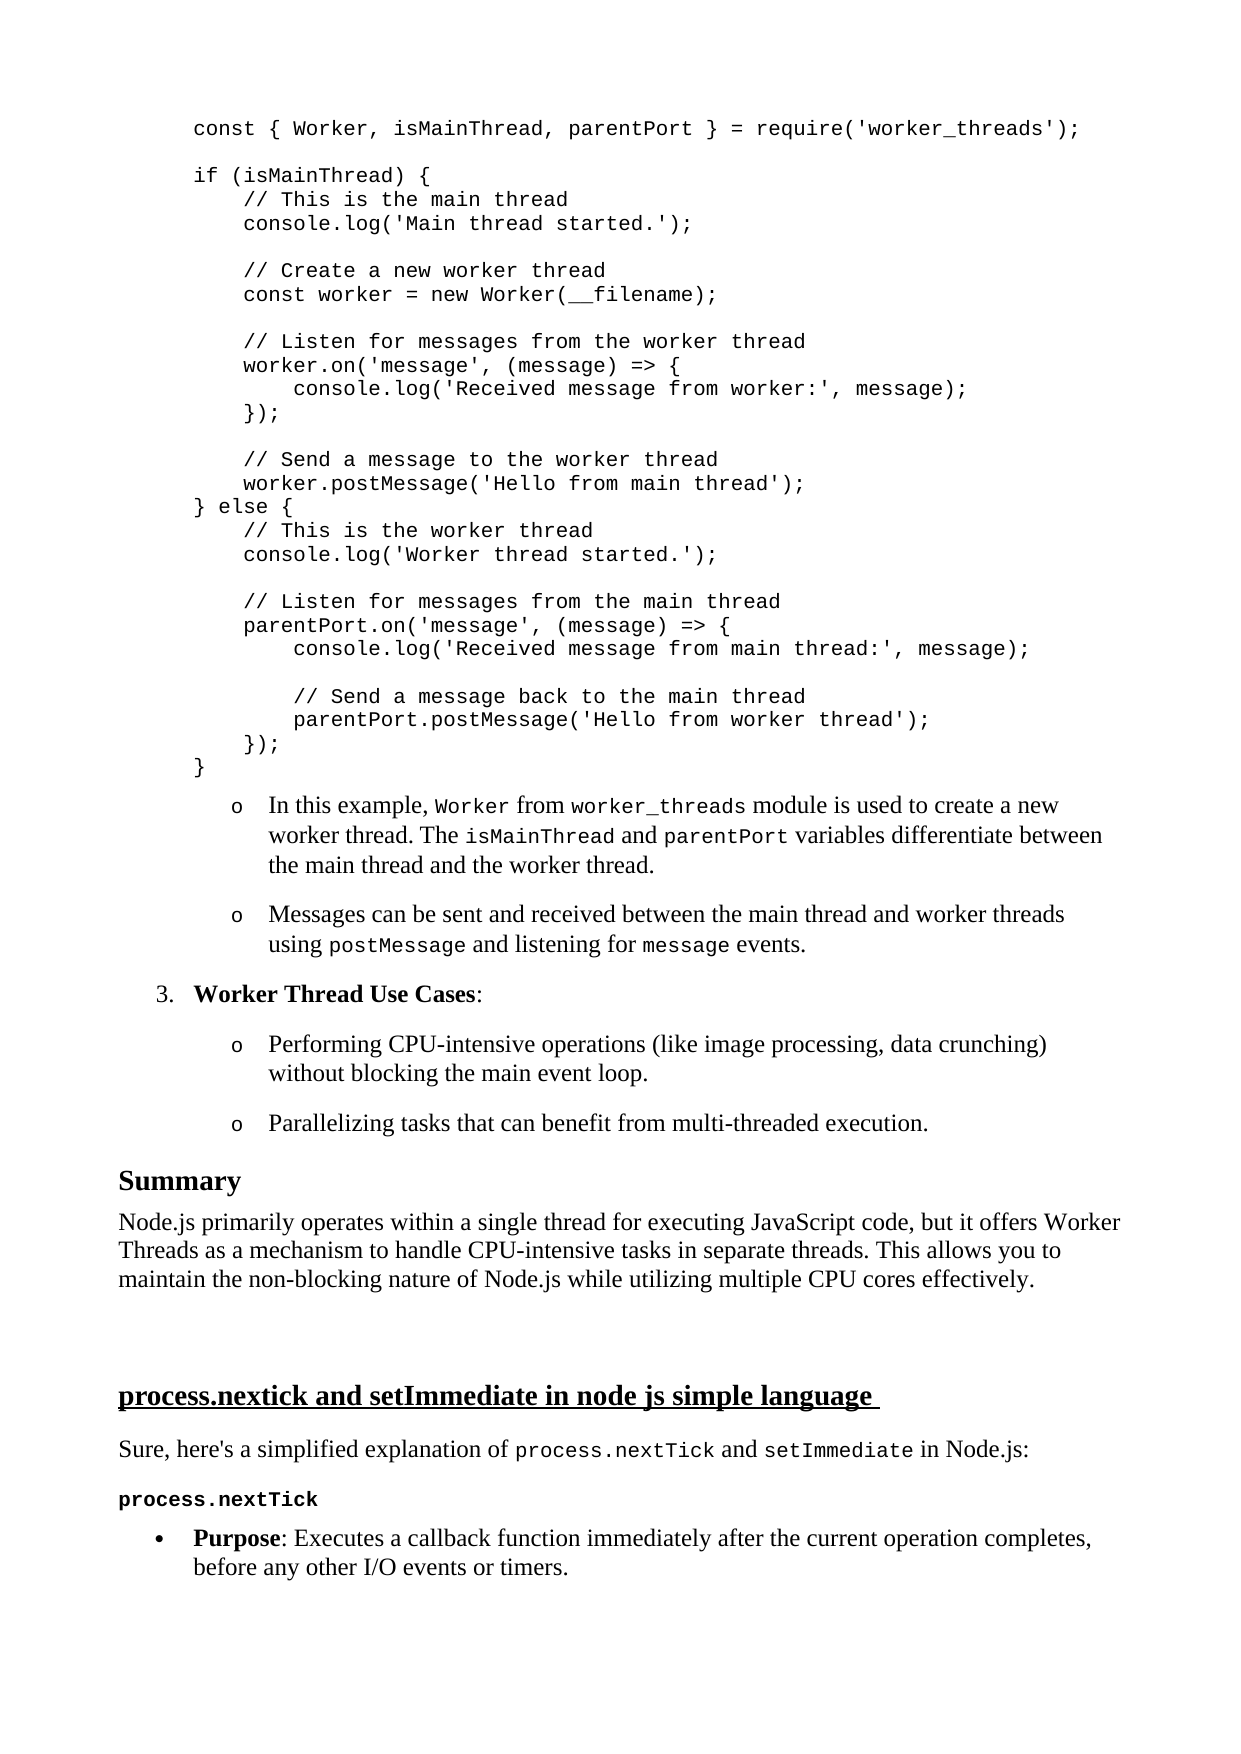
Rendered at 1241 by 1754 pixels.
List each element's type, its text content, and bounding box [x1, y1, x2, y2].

text console.log('Main thread started.'); [193, 213, 1122, 236]
text const worker = new Worker(__filename); [193, 284, 1122, 307]
subtitle Summary [118, 1163, 1122, 1196]
text // This is the worker thread [193, 520, 1122, 544]
text // Listen for messages from the main thread [193, 591, 1122, 615]
subtitle process.nextTick [118, 1489, 1122, 1513]
text // Listen for messages from the worker thread [193, 331, 1122, 354]
list Parallelizing tasks that can benefit from multi-threaded execution. [231, 1108, 1122, 1138]
text console.log('Received message from main thread:', message); [193, 638, 1122, 662]
text Node.js primarily operates within a single thread for executing JavaScript code, but it offers Worker Threads as a mechanism to handle CPU-intensive tasks in separate threads. This allows you to maintain the non-blocking nature of Node.js while utilizing multiple CPU cores effectively. [118, 1207, 1122, 1293]
list Purpose: Executes a callback function immediately after the current operation completes, before any other I/O events or timers. [156, 1523, 1122, 1581]
text parentPort.on('message', (message) => { [193, 615, 1122, 638]
text console.log('Received message from worker:', message); [193, 378, 1122, 402]
text }); [193, 733, 1122, 757]
text worker.postMessage('Hello from main thread'); [193, 473, 1122, 496]
text worker.on('message', (message) => { [193, 354, 1122, 378]
text // Create a new worker thread [193, 260, 1122, 284]
list Worker Thread Use Cases: [156, 979, 1122, 1008]
text // Send a message to the worker thread [193, 449, 1122, 473]
text const { Worker, isMainThread, parentPort } = require('worker_threads'); [193, 118, 1122, 142]
list Messages can be sent and received between the main thread and worker threads using postMessage and listening for message events. [231, 899, 1122, 958]
list Performing CPU-intensive operations (like image processing, data crunching) without blocking the main event loop. [231, 1029, 1122, 1087]
text console.log('Worker thread started.'); [193, 544, 1122, 567]
text // This is the main thread [193, 189, 1122, 213]
text parentPort.postMessage('Hello from worker thread'); [193, 709, 1122, 733]
text } else { [193, 496, 1122, 520]
text Sure, here's a simplified explanation of process.nextTick and setImmediate in Node.js: [118, 1434, 1122, 1464]
text } [193, 757, 1122, 780]
text if (isMainThread) { [193, 165, 1122, 189]
text // Send a message back to the main thread [193, 686, 1122, 709]
subtitle process.nextick and setImmediate in node js simple language [118, 1378, 1122, 1411]
list In this example, Worker from worker_threads module is used to create a new worker thread. The isMainThread and parentPort variables differentiate between the main thread and the worker thread. [231, 791, 1122, 878]
text }); [193, 402, 1122, 426]
